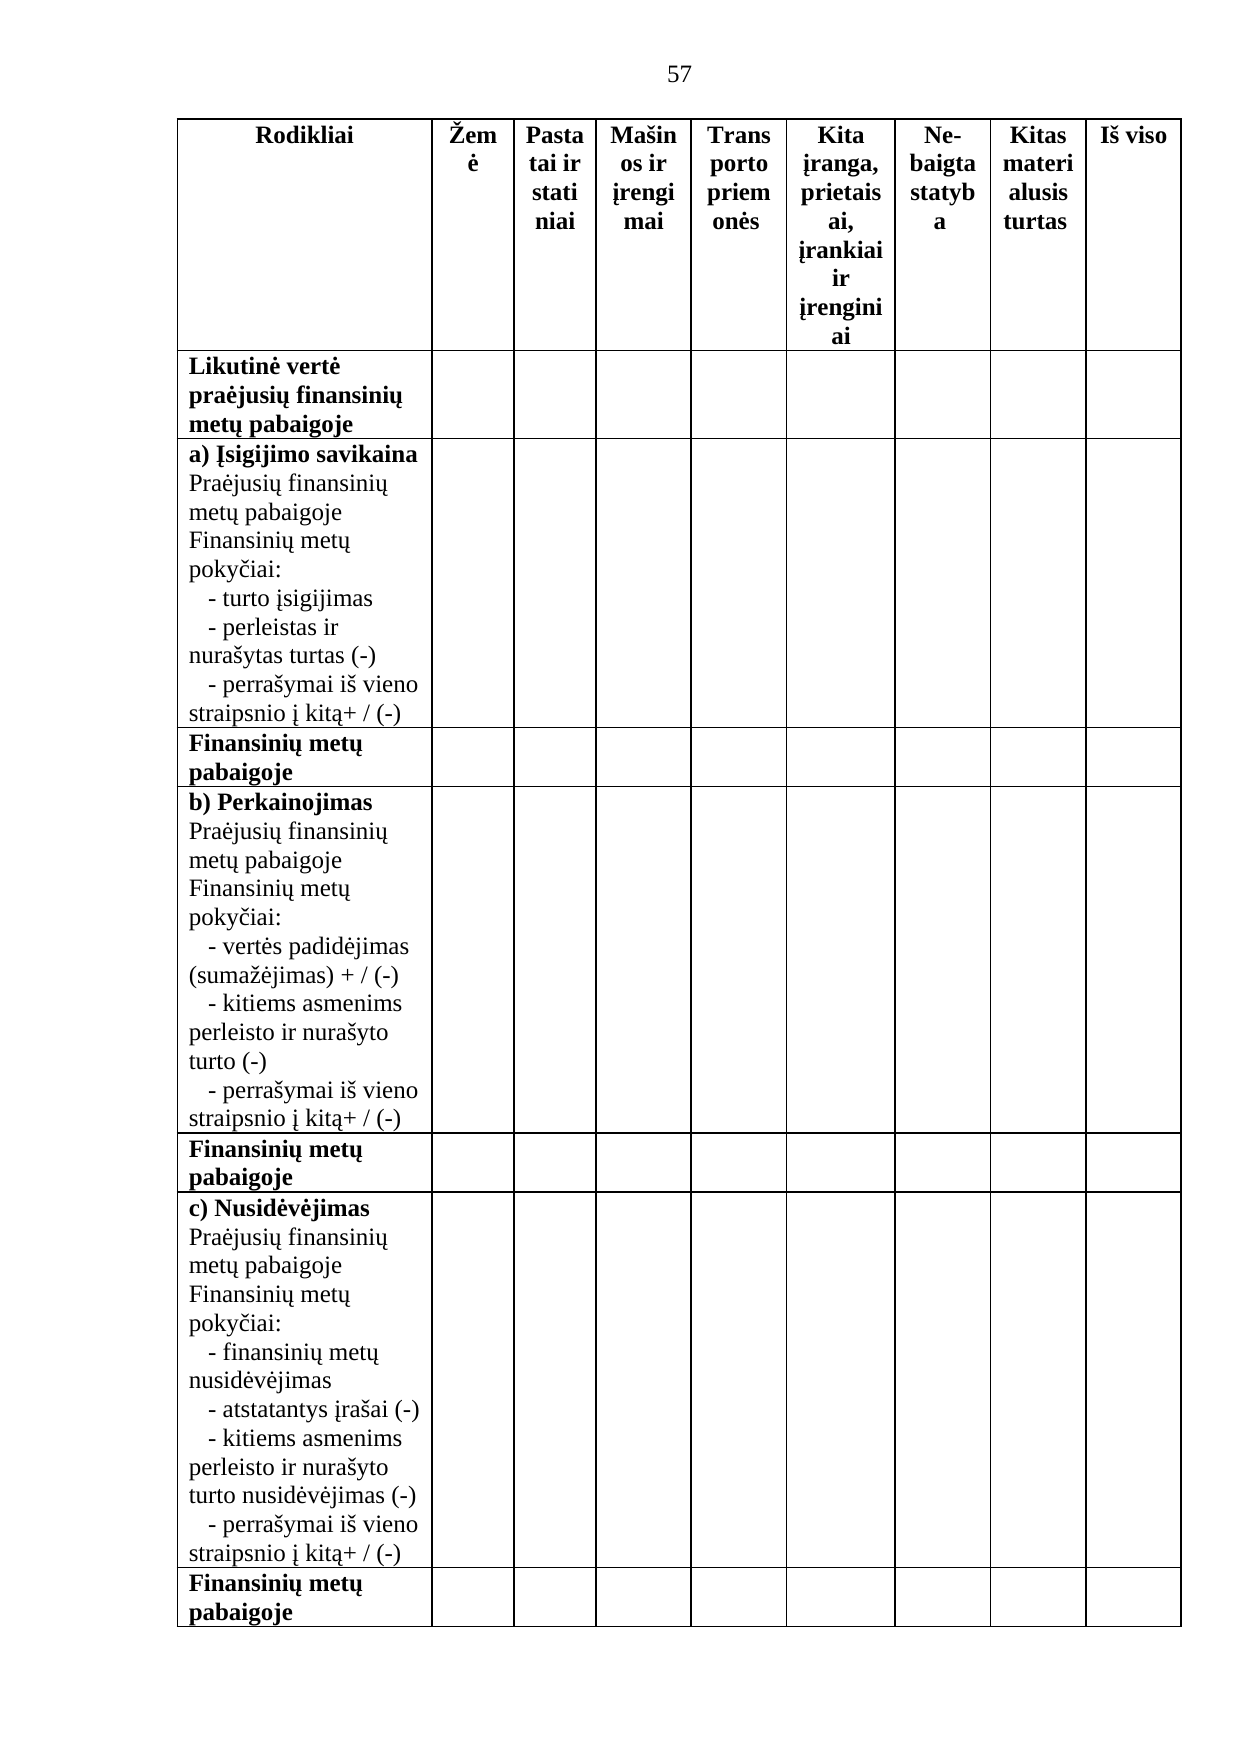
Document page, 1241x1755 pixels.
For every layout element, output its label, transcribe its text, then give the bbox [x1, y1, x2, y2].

table_cell [597, 1568, 690, 1626]
table_cell [515, 1134, 595, 1191]
table_cell [896, 787, 990, 1132]
table_header Transporto priemonės [692, 120, 786, 350]
table_cell [991, 1134, 1085, 1191]
table_cell Finansinių metų pabaigoje [178, 728, 431, 786]
table_cell Likutinė vertė praėjusių finansinių metų pabaigoje [178, 351, 431, 437]
table_cell [597, 439, 690, 727]
table_cell [597, 351, 690, 437]
table_cell [896, 728, 990, 786]
table_cell [896, 351, 990, 437]
table_cell [787, 1134, 894, 1191]
table_cell [787, 351, 894, 437]
table_cell Finansinių metų pabaigoje [178, 1568, 431, 1626]
table_cell [1087, 1568, 1180, 1626]
table_cell [433, 439, 513, 727]
table_cell [991, 439, 1085, 727]
table_cell c) Nusidėvėjimas Praėjusių finansinių metų pabaigoje Finansinių metų pokyčiai: - finansinių metų nusidėvėjimas - atstatantys įrašai (-) - kitiems asmenims perleisto ir nurašyto turto nusidėvėjimas (-) - perrašymai iš vieno straipsnio į kitą+ / (-) [178, 1193, 431, 1567]
table_header Kita įranga, prietaisai, įrankiai ir įrenginiai [787, 120, 894, 350]
table_cell [692, 1193, 786, 1567]
table_cell [515, 439, 595, 727]
table_cell [1087, 1134, 1180, 1191]
table_cell [991, 1193, 1085, 1567]
table_cell Finansinių metų pabaigoje [178, 1134, 431, 1191]
table_cell [597, 1193, 690, 1567]
table_cell [433, 787, 513, 1132]
table_cell [692, 1134, 786, 1191]
table_cell [896, 1193, 990, 1567]
table_cell [597, 787, 690, 1132]
table_cell [692, 787, 786, 1132]
table_header Mašinos ir įrengimai [597, 120, 690, 350]
table_cell [787, 1193, 894, 1567]
table_cell [692, 1568, 786, 1626]
table_cell [515, 1193, 595, 1567]
table_cell [787, 439, 894, 727]
table_cell [991, 728, 1085, 786]
table_cell [1087, 1193, 1180, 1567]
table_cell [787, 1568, 894, 1626]
table_cell [896, 1568, 990, 1626]
table_cell [597, 728, 690, 786]
table_cell [692, 351, 786, 437]
table_header Pastatai ir statiniai [515, 120, 595, 350]
table_cell [433, 1193, 513, 1567]
table_cell [515, 728, 595, 786]
table_cell [692, 439, 786, 727]
table_header Rodikliai [178, 120, 431, 350]
table_cell [787, 787, 894, 1132]
table_cell [433, 1134, 513, 1191]
table_cell [433, 728, 513, 786]
table_cell [433, 1568, 513, 1626]
table_cell [1087, 728, 1180, 786]
table_cell [1087, 439, 1180, 727]
table_header Kitas materialusis turtas [991, 120, 1085, 350]
table_cell [1087, 787, 1180, 1132]
table_cell a) Įsigijimo savikaina Praėjusių finansinių metų pabaigoje Finansinių metų pokyčiai: - turto įsigijimas - perleistas ir nurašytas turtas (-) - perrašymai iš vieno straipsnio į kitą+ / (-) [178, 439, 431, 727]
table_cell [692, 728, 786, 786]
table_header Žemė [433, 120, 513, 350]
table_cell [515, 1568, 595, 1626]
table_cell [991, 1568, 1085, 1626]
table_cell [991, 787, 1085, 1132]
table_cell [787, 728, 894, 786]
table_header Iš viso [1087, 120, 1180, 350]
table_cell [597, 1134, 690, 1191]
table_cell b) Perkainojimas Praėjusių finansinių metų pabaigoje Finansinių metų pokyčiai: - vertės padidėjimas (sumažėjimas) + / (-) - kitiems asmenims perleisto ir nurašyto turto (-) - perrašymai iš vieno straipsnio į kitą+ / (-) [178, 787, 431, 1132]
table_cell [896, 1134, 990, 1191]
table_cell [896, 439, 990, 727]
table_cell [991, 351, 1085, 437]
table_cell [1087, 351, 1180, 437]
table_cell [515, 787, 595, 1132]
table_cell [515, 351, 595, 437]
table_header Ne-baigta statyba [896, 120, 990, 350]
table_cell [433, 351, 513, 437]
